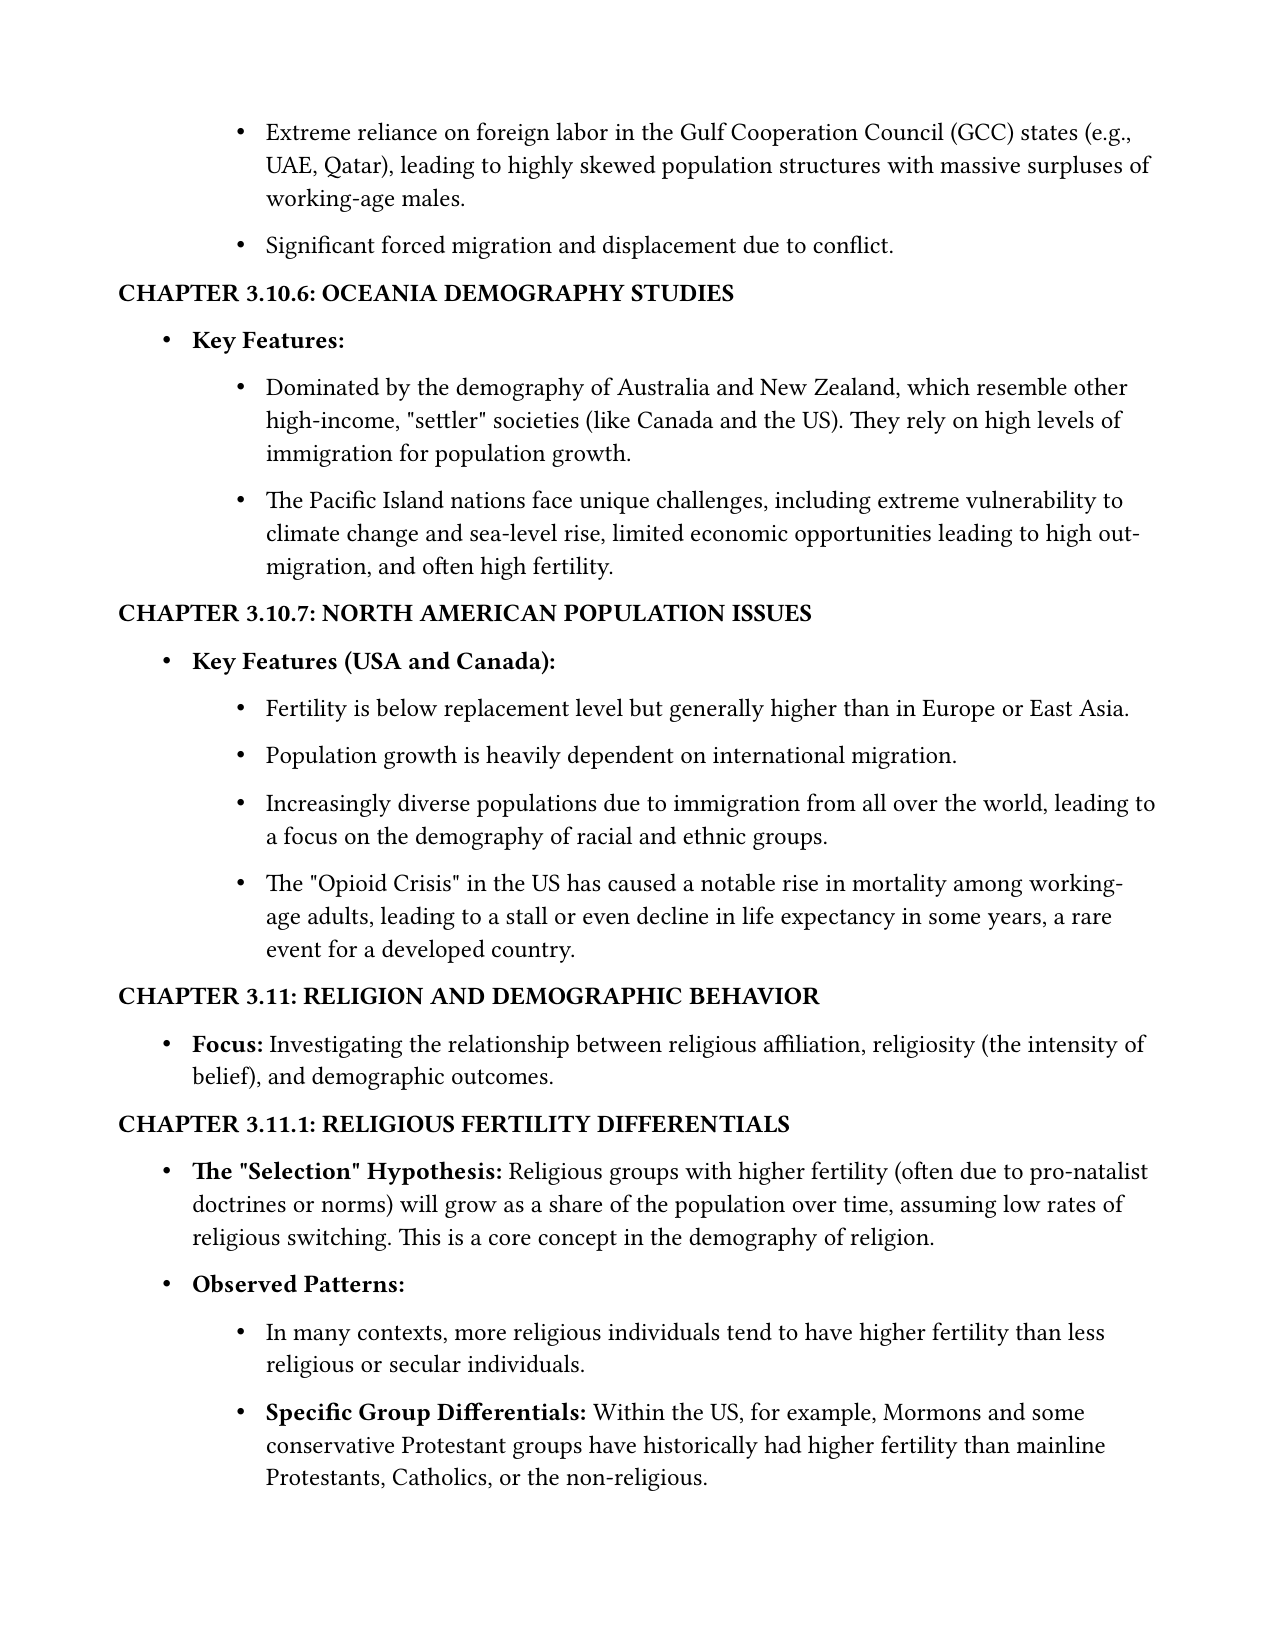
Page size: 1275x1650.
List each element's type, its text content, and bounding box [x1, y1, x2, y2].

list Significant forced migration and displacement due to conflict. [236, 231, 1157, 260]
list Fertility is below replacement level but generally higher than in Europe or East Asia. [236, 694, 1157, 723]
list The Pacific Island nations face unique challenges, including extreme vulnerability to climate change and sea-level rise, limited economic opportunities leading to high out-migration, and often high fertility. [236, 486, 1157, 581]
text CHAPTER 3.11.1: RELIGIOUS FERTILITY DIFFERENTIALS [118, 1110, 1157, 1138]
list Increasingly diverse populations due to immigration from all over the world, leading to a focus on the demography of racial and ethnic groups. [236, 789, 1157, 850]
list In many contexts, more religious individuals tend to have higher fertility than less religious or secular individuals. [236, 1318, 1157, 1379]
list The "Selection" Hypothesis: Religious groups with higher fertility (often due to pro-natalist doctrines or norms) will grow as a share of the population over time, assuming low rates of religious switching. This is a core concept in the demography of religion. [162, 1157, 1157, 1251]
list Key Features: [162, 326, 1157, 354]
text CHAPTER 3.10.7: NORTH AMERICAN POPULATION ISSUES [118, 599, 1157, 628]
list Specific Group Differentials: Within the US, for example, Mormons and some conservative Protestant groups have historically had higher fertility than mainline Protestants, Catholics, or the non-religious. [236, 1398, 1157, 1492]
list Key Features (USA and Canada): [162, 647, 1157, 675]
list The "Opioid Crisis" in the US has caused a notable rise in mortality among working-age adults, leading to a stall or even decline in life expectancy in some years, a rare event for a developed country. [236, 869, 1157, 963]
text CHAPTER 3.11: RELIGION AND DEMOGRAPHIC BEHAVIOR [118, 982, 1157, 1011]
list Observed Patterns: [162, 1270, 1157, 1299]
list Population growth is heavily dependent on international migration. [236, 742, 1157, 770]
list Extreme reliance on foreign labor in the Gulf Cooperation Council (GCC) states (e.g., UAE, Qatar), leading to highly skewed population structures with massive surpluses of working-age males. [236, 118, 1157, 212]
text CHAPTER 3.10.6: OCEANIA DEMOGRAPHY STUDIES [118, 278, 1157, 307]
list Focus: Investigating the relationship between religious affiliation, religiosity (the intensity of belief), and demographic outcomes. [162, 1029, 1157, 1091]
list Dominated by the demography of Australia and New Zealand, which resemble other high-income, "settler" societies (like Canada and the US). They rely on high levels of immigration for population growth. [236, 373, 1157, 467]
